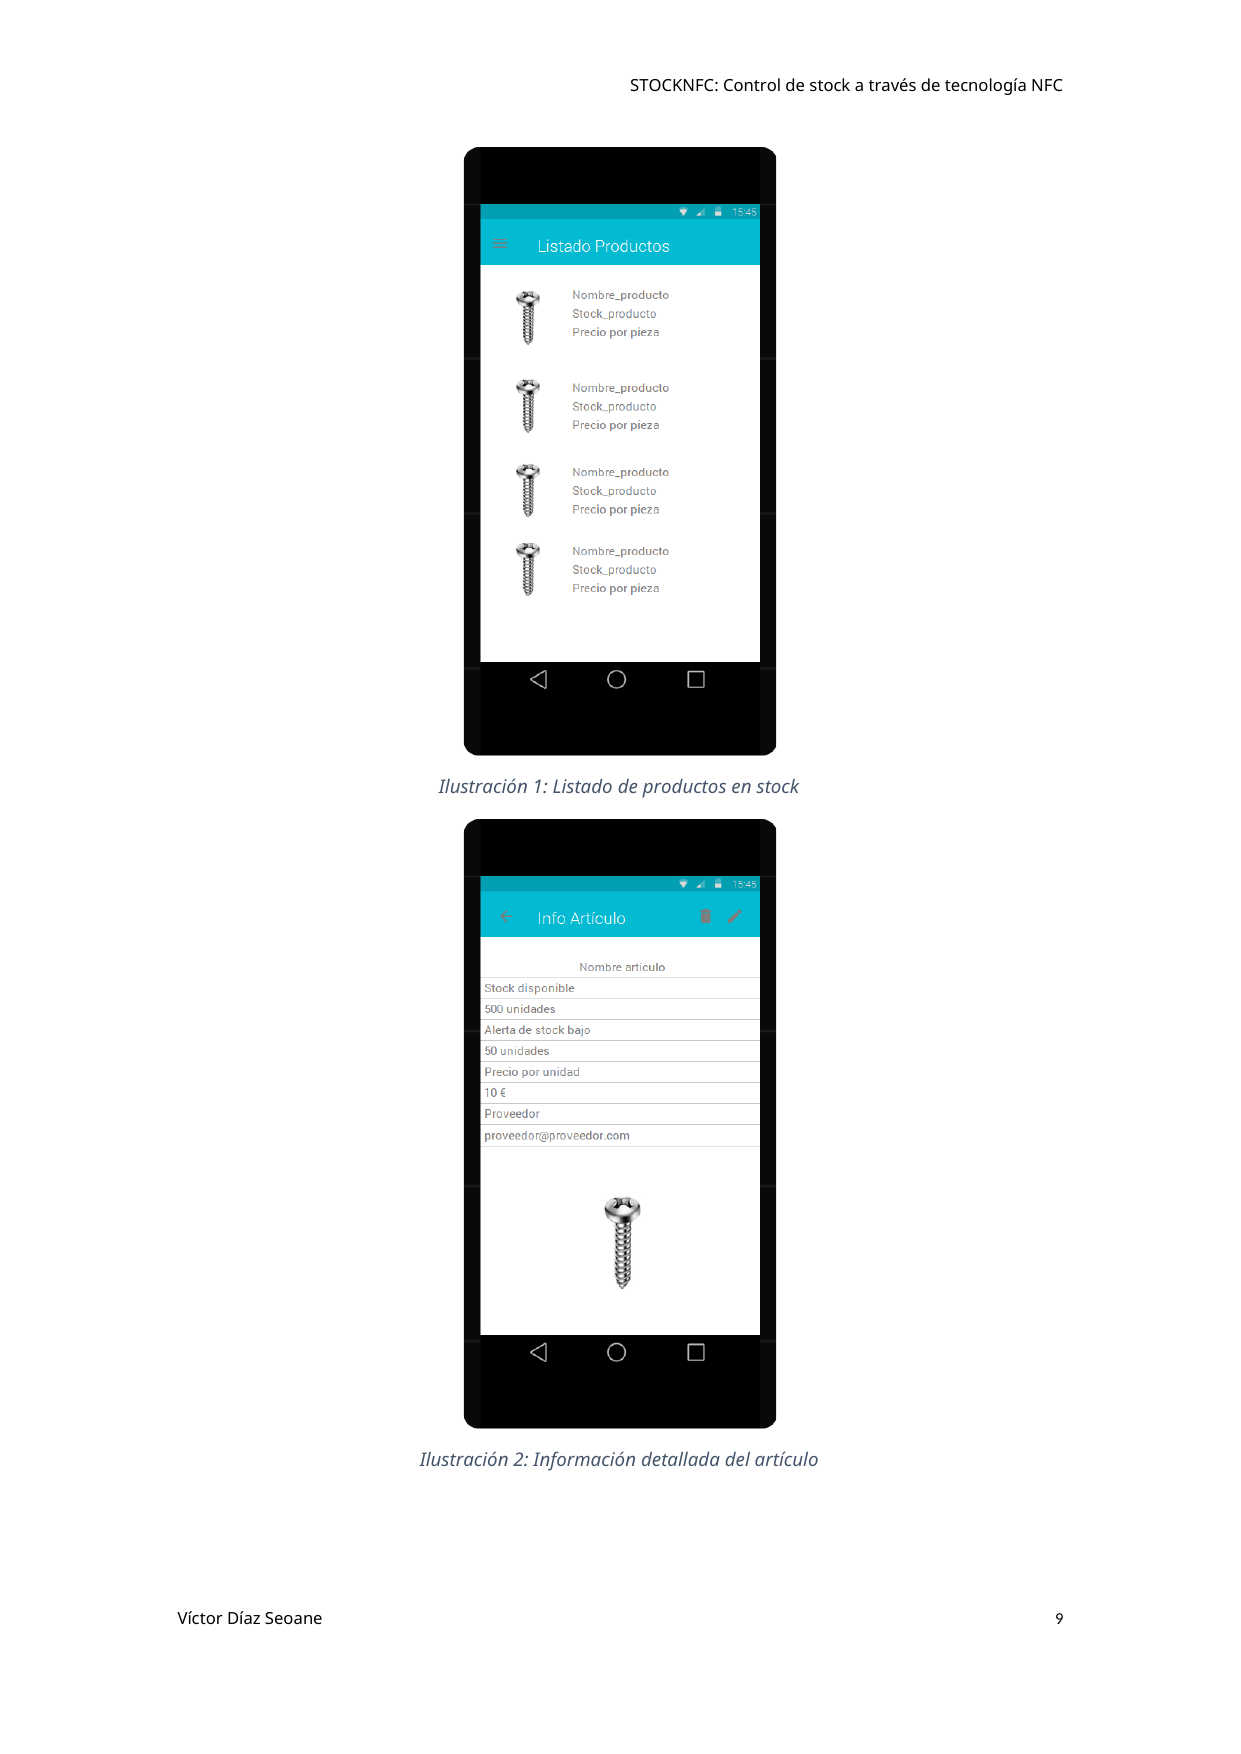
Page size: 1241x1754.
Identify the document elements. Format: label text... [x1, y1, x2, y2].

text Ilustración 2: Información detallada del artículo [177, 1446, 1063, 1472]
text Ilustración 1: Listado de productos en stock [177, 773, 1063, 798]
